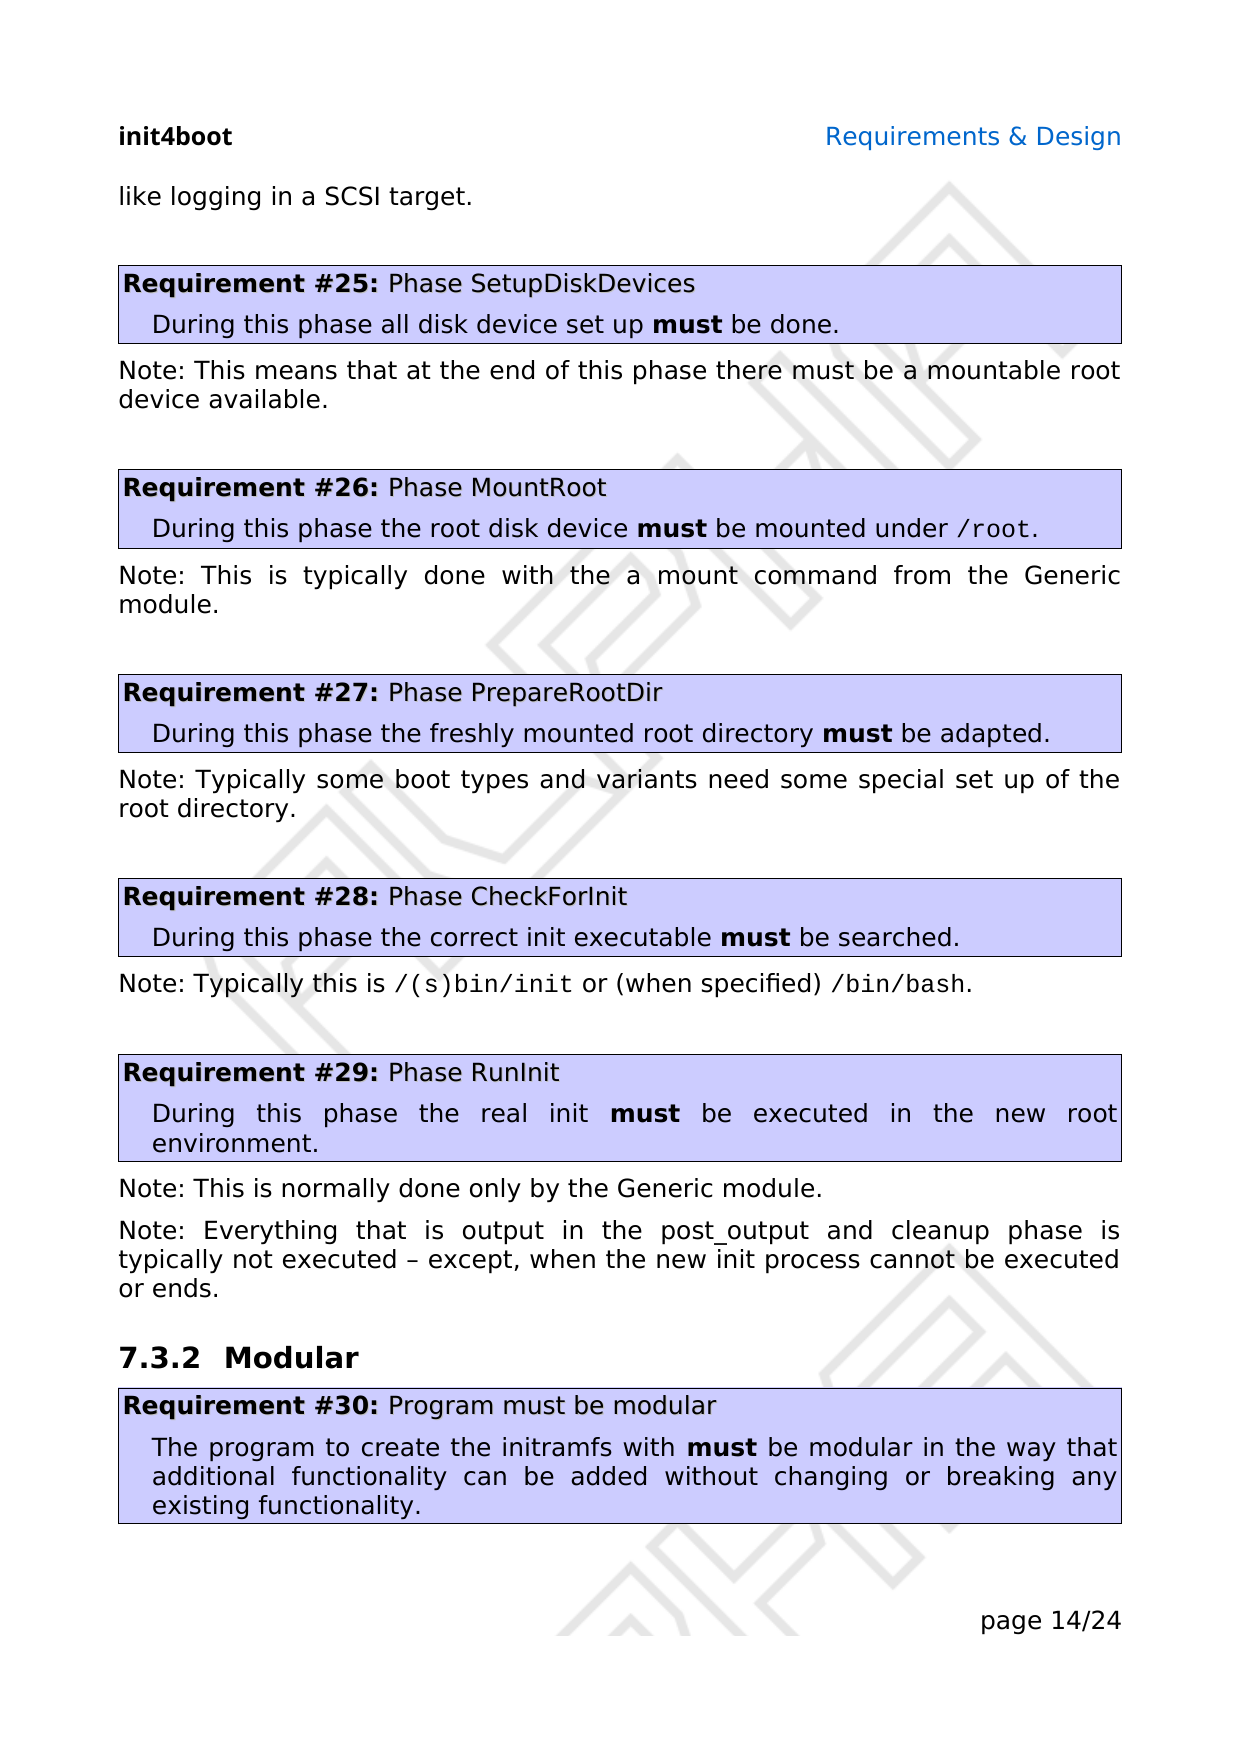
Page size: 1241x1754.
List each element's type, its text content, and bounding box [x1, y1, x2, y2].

text Note: Everything that is output in the post_output and cleanup phase is typically not executed – except, when the new init process cannot be executed or ends. [118, 1216, 1122, 1303]
picture [119, 911, 1121, 919]
picture [118, 549, 1122, 562]
picture [118, 1162, 1122, 1174]
text Note: This means that at the end of this phase there must be a mountable root device available. [118, 356, 1122, 414]
list Phase PrepareRootDir [119, 675, 1121, 707]
picture [118, 1524, 1122, 1636]
picture [118, 753, 1122, 765]
list During this phase the freshly mounted root directory must be adapted. [119, 716, 1121, 752]
picture [118, 414, 1122, 469]
picture [118, 824, 1122, 878]
picture [119, 502, 1121, 510]
picture [119, 298, 1121, 307]
text Note: Typically some boot types and variants need some special set up of the root directory. [118, 765, 1122, 824]
text Note: This is typically done with the a mount command from the Generic module. [118, 562, 1122, 620]
text Note: This is normally done only by the Generic module. [118, 1174, 1122, 1203]
list During this phase the correct init executable must be searched. [119, 919, 1121, 956]
picture [118, 1303, 1122, 1341]
subtitle Modular [118, 1341, 1122, 1375]
picture [119, 1421, 1121, 1429]
picture [119, 1087, 1121, 1096]
picture [119, 707, 1121, 716]
list Phase SetupDiskDevices [119, 266, 1121, 298]
list During this phase the root disk device must be mounted under /root. [119, 510, 1121, 548]
list During this phase the real init must be executed in the new root environment. [119, 1096, 1121, 1161]
text Note: Typically this is /(s)bin/init or (when specified) /bin/bash. [118, 969, 1122, 1000]
text like logging in a SCSI target. [118, 182, 1122, 211]
list Phase RunInit [119, 1055, 1121, 1087]
picture [118, 620, 1122, 674]
list The program to create the initramfs with must be modular in the way that additional functionality can be added without changing or breaking any existing functionality. [119, 1429, 1121, 1523]
list During this phase all disk device set up must be done. [119, 307, 1121, 343]
picture [118, 344, 1122, 356]
list Program must be modular [119, 1389, 1121, 1421]
picture [118, 1375, 1122, 1387]
picture [118, 957, 1122, 969]
picture [118, 1203, 1122, 1216]
picture [118, 1000, 1122, 1054]
picture [118, 211, 1122, 265]
picture [118, 117, 1122, 182]
list Phase MountRoot [119, 470, 1121, 502]
list Phase CheckForInit [119, 879, 1121, 911]
